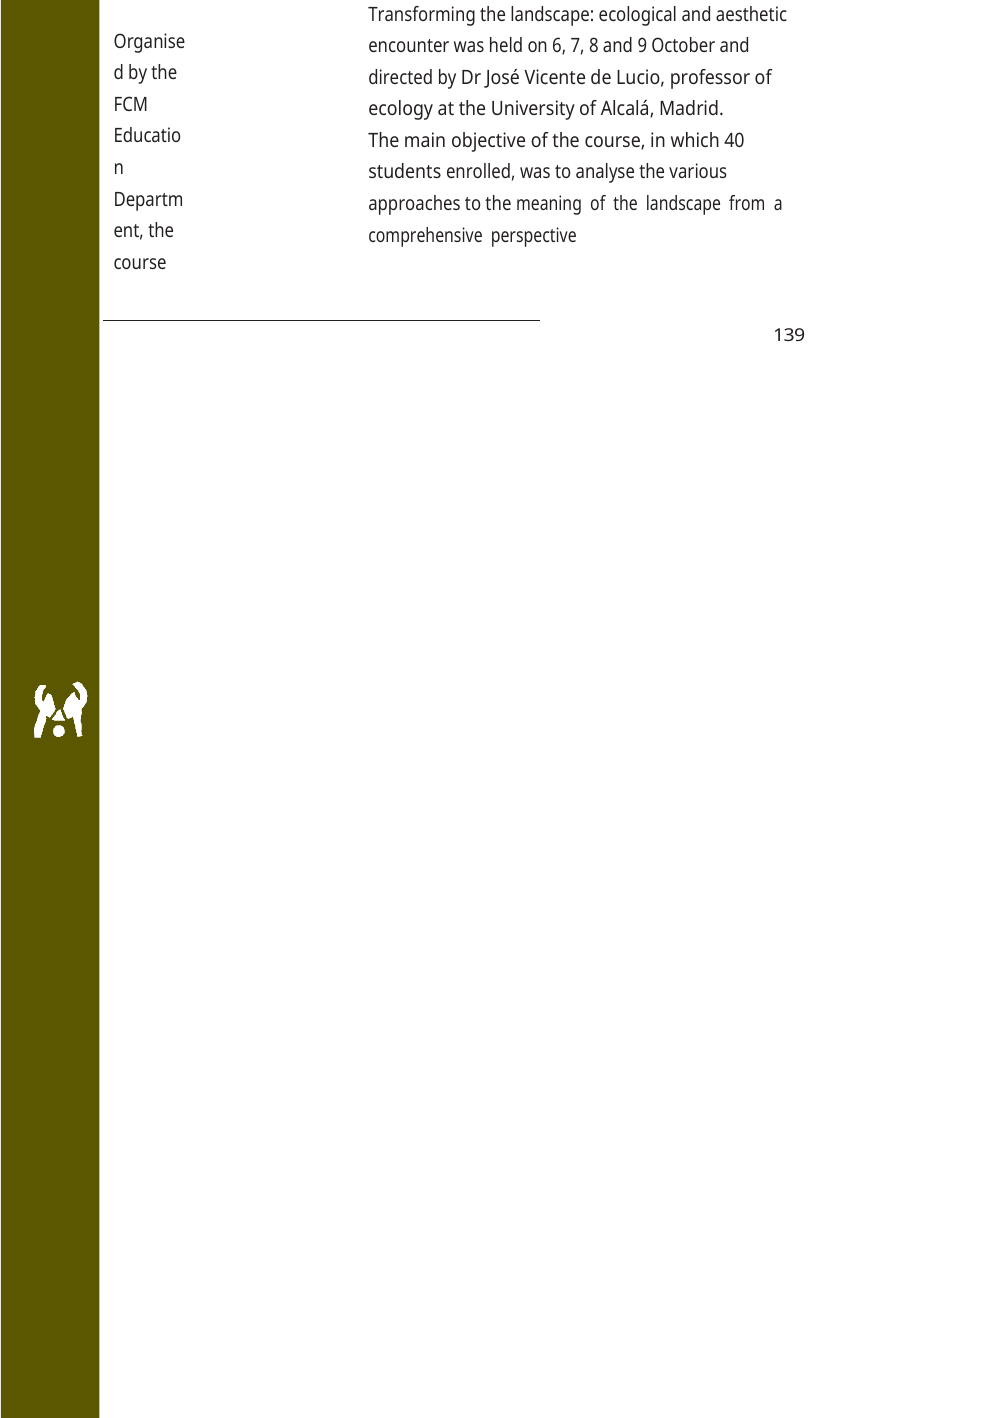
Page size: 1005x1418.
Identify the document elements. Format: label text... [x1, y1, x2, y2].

text Organised by the FCM Education Department, the course [113, 27, 187, 275]
text The main objective of the course, in which 40 students enrolled, was to analyse the various approaches to the meaning of the landscape from a comprehensive perspective [368, 126, 791, 248]
text 139 [362, 323, 806, 347]
text Transforming the landscape: ecological and aesthetic encounter was held on 6, 7, 8 and 9 October and directed by Dr José Vicente de Lucio, professor of ecology at the University of Alcalá, Madrid. [368, 0, 793, 122]
